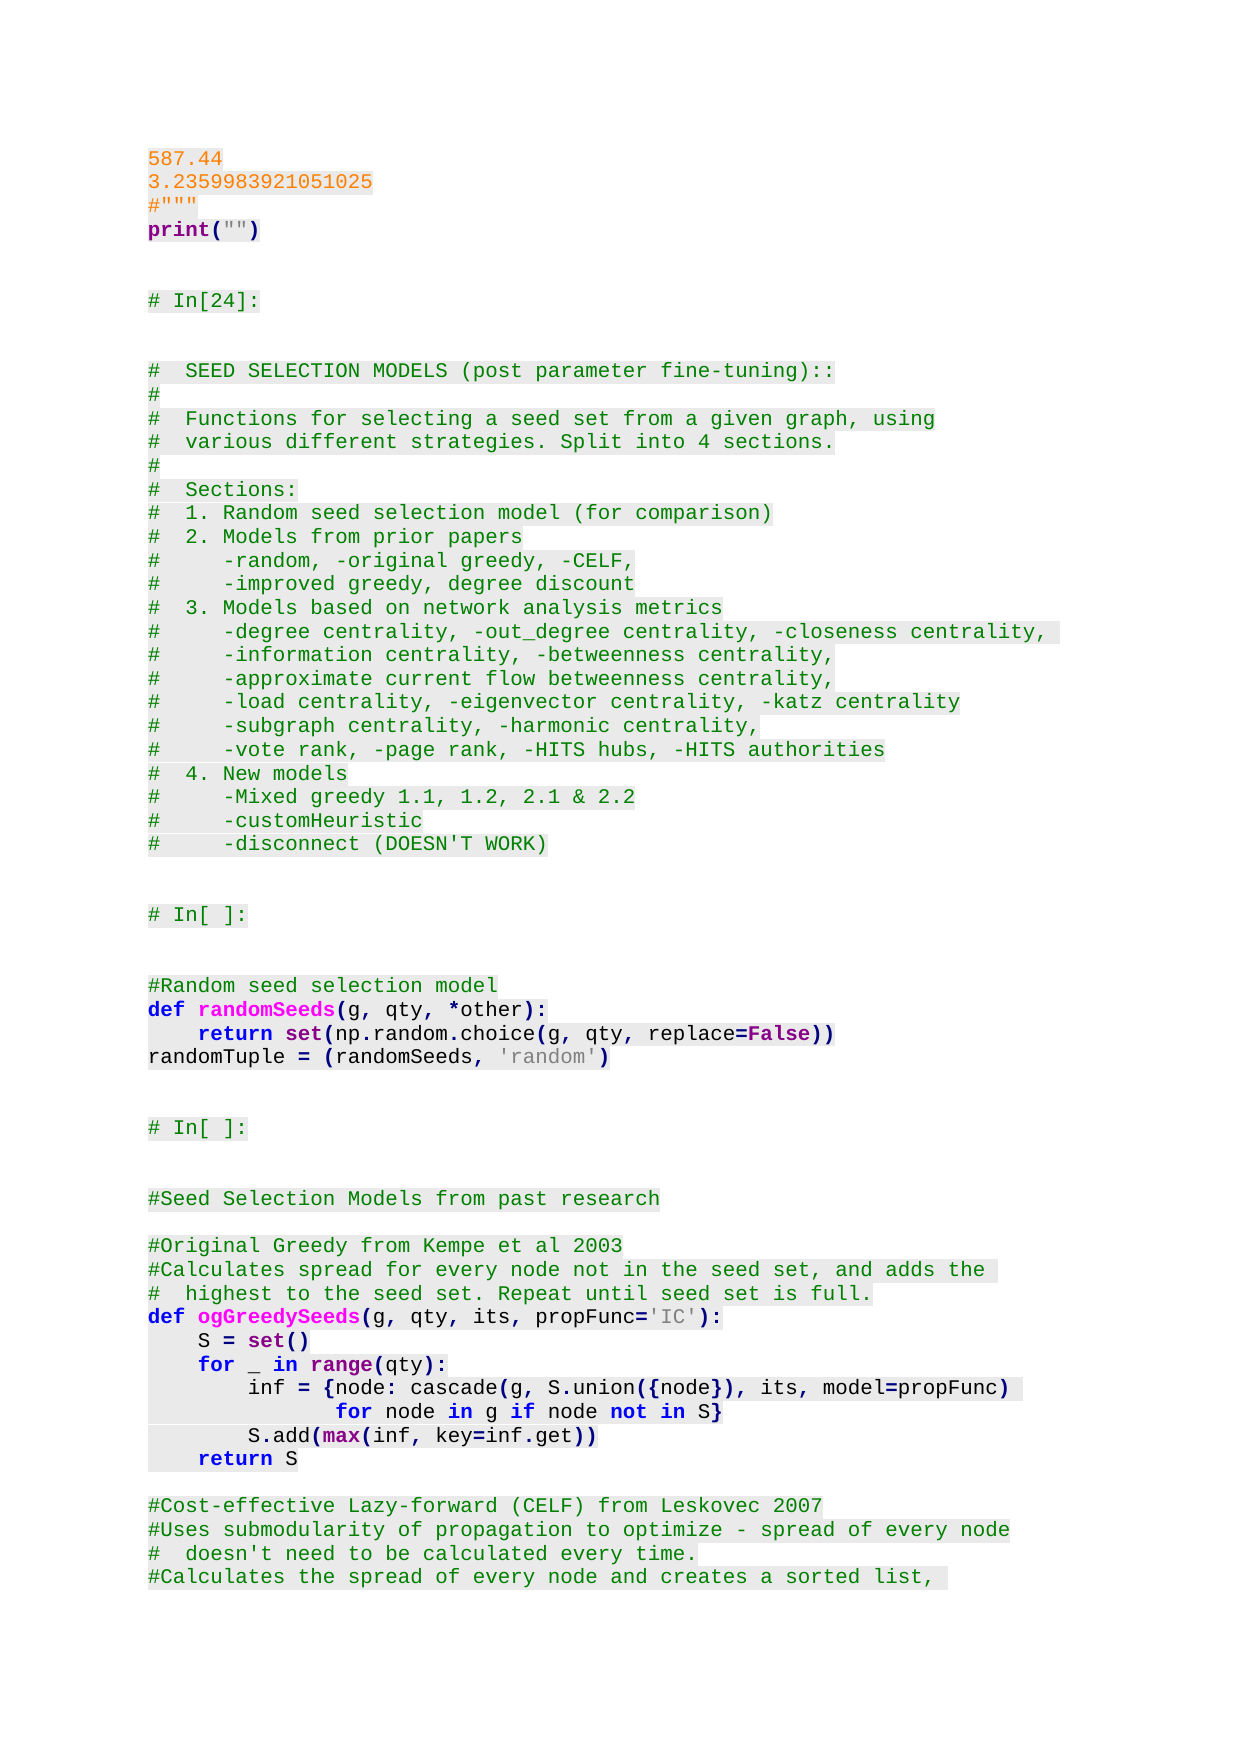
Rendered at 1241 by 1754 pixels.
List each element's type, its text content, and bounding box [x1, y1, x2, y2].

text # -degree centrality, -out_degree centrality, -closeness centrality, [148, 621, 1092, 644]
text # 1. Random seed selection model (for comparison) [148, 502, 1092, 526]
text #Random seed selection model [148, 975, 1092, 999]
text #Uses submodularity of propagation to optimize - spread of every node [148, 1519, 1092, 1543]
text # In[ ]: [148, 904, 1092, 928]
text #Original Greedy from Kempe et al 2003 [148, 1235, 1092, 1259]
text 3.2359983921051025 [148, 171, 1092, 195]
text # 2. Models from prior papers [148, 526, 1092, 550]
text # various different strategies. Split into 4 sections. [148, 431, 1092, 455]
text # highest to the seed set. Repeat until seed set is full. [148, 1283, 1092, 1306]
text # -Mixed greedy 1.1, 1.2, 2.1 & 2.2 [148, 786, 1092, 810]
text def ogGreedySeeds(g, qty, its, propFunc='IC'): [148, 1306, 1092, 1330]
text # 3. Models based on network analysis metrics [148, 597, 1092, 621]
text # -load centrality, -eigenvector centrality, -katz centrality [148, 692, 1092, 715]
text #Calculates spread for every node not in the seed set, and adds the [148, 1259, 1092, 1283]
text # doesn't need to be calculated every time. [148, 1543, 1092, 1566]
text # SEED SELECTION MODELS (post parameter fine-tuning):: [148, 361, 1092, 384]
text for _ in range(qty): [148, 1354, 1092, 1377]
text #Calculates the spread of every node and creates a sorted list, [148, 1566, 1092, 1590]
text # [148, 455, 1092, 479]
text # -vote rank, -page rank, -HITS hubs, -HITS authorities [148, 739, 1092, 762]
text S = set() [148, 1330, 1092, 1354]
text # [148, 384, 1092, 408]
text # 4. New models [148, 762, 1092, 786]
text # -improved greedy, degree discount [148, 573, 1092, 597]
text # Sections: [148, 479, 1092, 502]
text randomTuple = (randomSeeds, 'random') [148, 1046, 1092, 1070]
text def randomSeeds(g, qty, *other): [148, 999, 1092, 1023]
text return S [148, 1448, 1092, 1472]
text # In[24]: [148, 289, 1092, 313]
text return set(np.random.choice(g, qty, replace=False)) [148, 1023, 1092, 1046]
text print("") [148, 219, 1092, 242]
text inf = {node: cascade(g, S.union({node}), its, model=propFunc) [148, 1377, 1092, 1401]
text #""" [148, 195, 1092, 219]
text # Functions for selecting a seed set from a given graph, using [148, 408, 1092, 431]
text # -information centrality, -betweenness centrality, [148, 644, 1092, 668]
text # -disconnect (DOESN'T WORK) [148, 833, 1092, 857]
text for node in g if node not in S} [148, 1401, 1092, 1424]
text # -customHeuristic [148, 810, 1092, 833]
text # In[ ]: [148, 1117, 1092, 1141]
text 587.44 [148, 148, 1092, 171]
text # -random, -original greedy, -CELF, [148, 550, 1092, 573]
text # -subgraph centrality, -harmonic centrality, [148, 715, 1092, 739]
text #Seed Selection Models from past research [148, 1188, 1092, 1212]
text #Cost-effective Lazy-forward (CELF) from Leskovec 2007 [148, 1496, 1092, 1519]
text # -approximate current flow betweenness centrality, [148, 668, 1092, 692]
text S.add(max(inf, key=inf.get)) [148, 1424, 1092, 1448]
